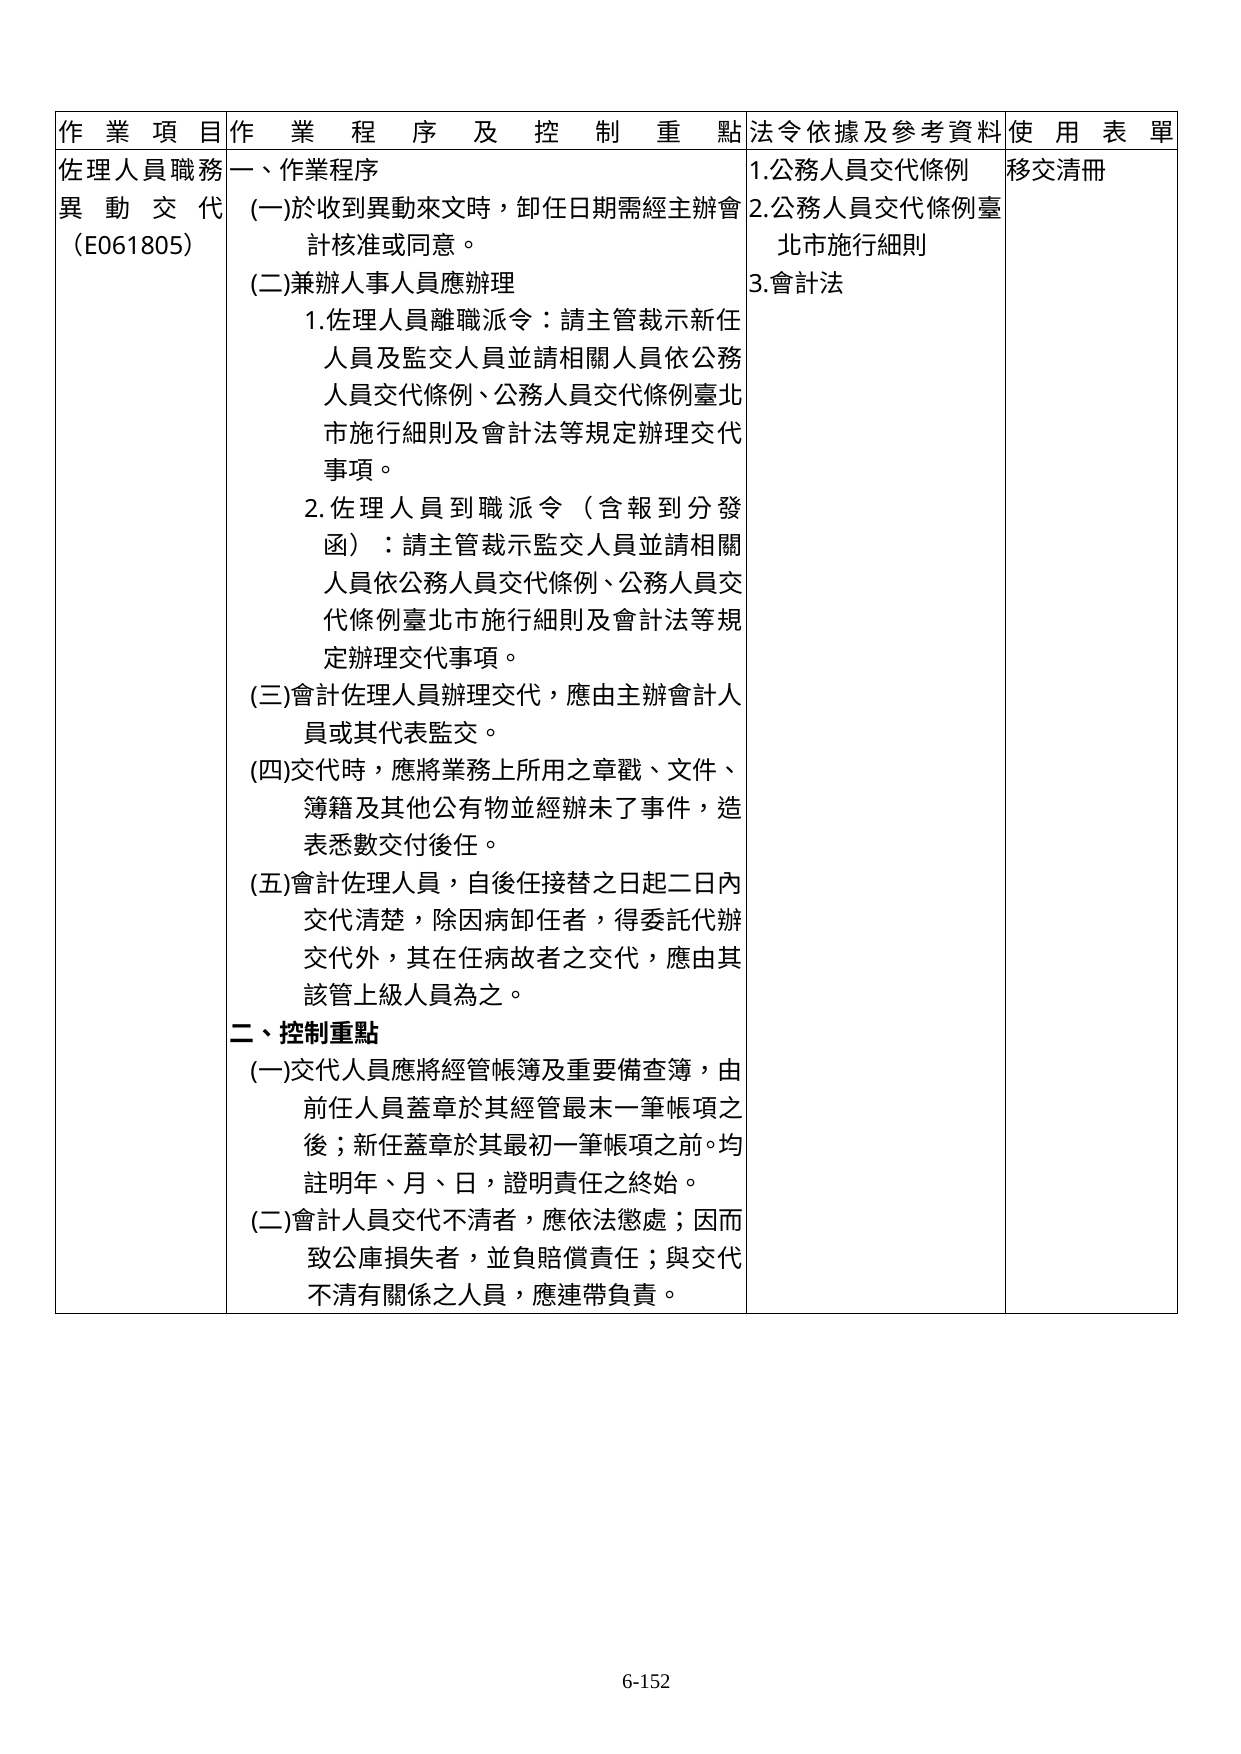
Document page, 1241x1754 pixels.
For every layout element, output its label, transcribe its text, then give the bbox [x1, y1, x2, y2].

table_cell 佐理人員職務異動交代（E061805） [56, 150, 226, 1313]
table_cell 1.公務人員交代條例 2.公務人員交代條例臺北市施行細則 3.會計法 [747, 150, 1005, 1313]
table_header 作業項目 [56, 112, 226, 149]
table_header 使用表單 [1006, 112, 1177, 149]
table_header 作業程序及控制重點 [227, 112, 746, 149]
table_header 法令依據及參考資料 [747, 112, 1005, 149]
table_cell 移交清冊 [1006, 150, 1177, 1313]
table_cell 一、作業程序 (一)於收到異動來文時，卸任日期需經主辦會計核准或同意。 (二)兼辦人事人員應辦理 1.佐理人員離職派令：請主管裁示新任人員及監交人員並請相關人員依公務人員交代條例、公務人員交代條例臺北市施行細則及會計法等規定辦理交代事項。 2.佐理人員到職派令（含報到分發函）：請主管裁示監交人員並請相關人員依公務人員交代條例、公務人員交代條例臺北市施行細則及會計法等規定辦理交代事項。 (三)會計佐理人員辦理交代，應由主辦會計人員或其代表監交。 (四)交代時，應將業務上所用之章戳、文件、簿籍及其他公有物並經辦未了事件，造表悉數交付後任。 (五)會計佐理人員，自後任接替之日起二日內交代清楚，除因病卸任者，得委託代辦交代外，其在任病故者之交代，應由其該管上級人員為之。 二、控制重點 (一)交代人員應將經管帳簿及重要備查簿，由前任人員蓋章於其經管最末一筆帳項之後；新任蓋章於其最初一筆帳項之前。均註明年、月、日，證明責任之終始。 (二)會計人員交代不清者，應依法懲處；因而致公庫損失者，並負賠償責任；與交代不清有關係之人員，應連帶負責。 [227, 150, 746, 1313]
